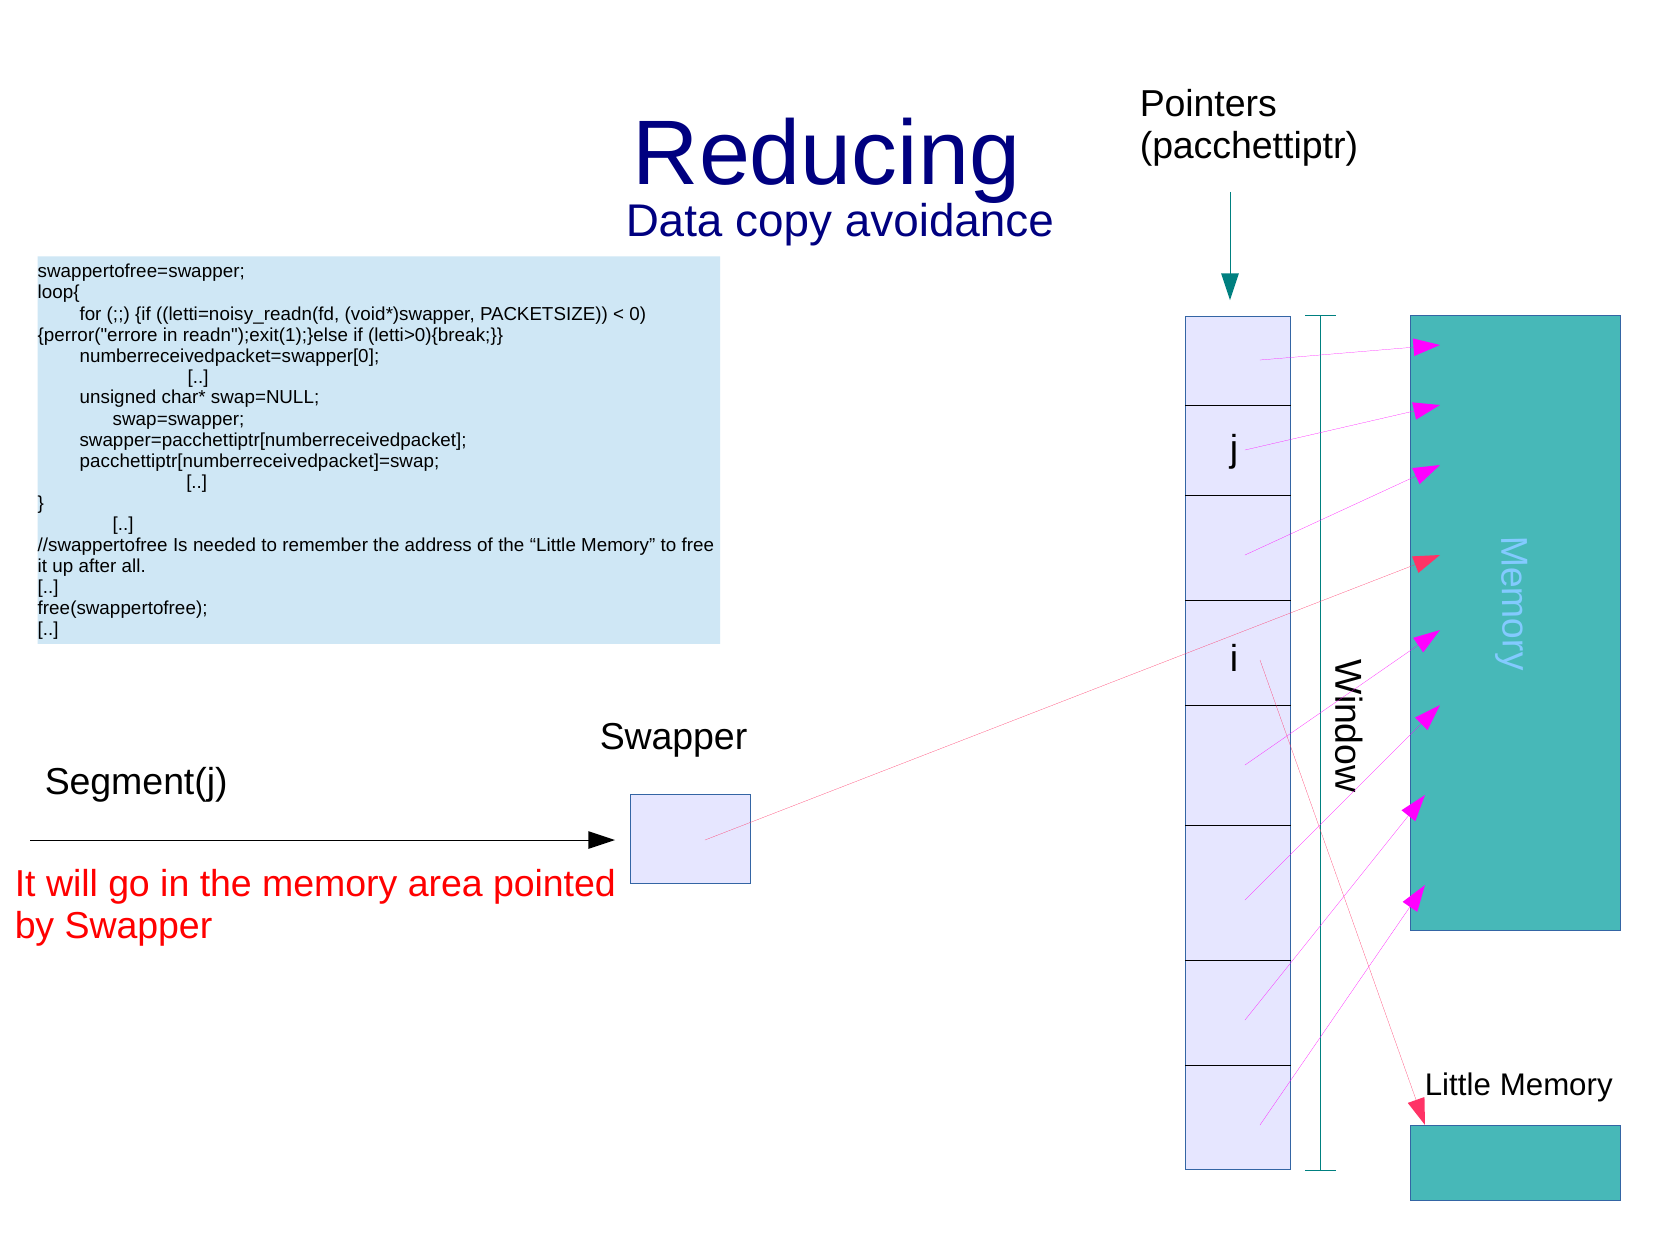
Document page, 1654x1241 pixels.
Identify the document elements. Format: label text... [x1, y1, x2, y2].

text_box j [1215, 420, 1246, 477]
text_box Window [1336, 770, 1377, 811]
text_box [1185, 406, 1291, 495]
text_box Pointers (pacchettiptr) [1125, 75, 1411, 174]
text_box [1185, 316, 1291, 405]
text_box [1250, 614, 1291, 705]
text_box [630, 794, 751, 884]
title Reducing [82, 49, 1571, 257]
text_box [1185, 706, 1291, 825]
title Data copy avoidance [600, 195, 1081, 247]
text_box Memory [1485, 520, 1546, 691]
text_box [1277, 706, 1291, 735]
text_box [1185, 601, 1291, 653]
text_box [1185, 496, 1291, 600]
text_box i [1215, 630, 1243, 641]
text_box Segment(j) [30, 753, 256, 811]
text_box Window [1320, 645, 1377, 712]
text_box [1410, 1125, 1621, 1201]
text_box i [1215, 630, 1261, 687]
text_box Window [1320, 675, 1377, 811]
text_box [1410, 315, 1621, 931]
text_box swappertofree=swapper; loop{ for (;;) {if ((letti=noisy_readn(fd, (void*)swapper, PACKETSIZE)) < 0) {perror("errore in readn");exit(1);}else if (letti>0){break;}} numberreceivedpacket=swapper[0]; [..] unsigned char* swap=NULL; swap=swapper; swapper=pacchettiptr[numberreceivedpacket]; pacchettiptr[numberreceivedpacket]=swap; [..] } [..] //swappertofree Is needed to remember the address of the “Little Memory” to free it up after all. [..] free(swappertofree); [..] [37, 256, 721, 644]
text_box Swapper [585, 708, 766, 766]
text_box [1185, 1066, 1291, 1170]
text_box Little Memory [1410, 1059, 1636, 1110]
text_box [1185, 826, 1291, 960]
text_box [1185, 961, 1291, 1065]
text_box [1185, 643, 1275, 705]
text_box It will go in the memory area pointed by Swapper [0, 855, 646, 954]
